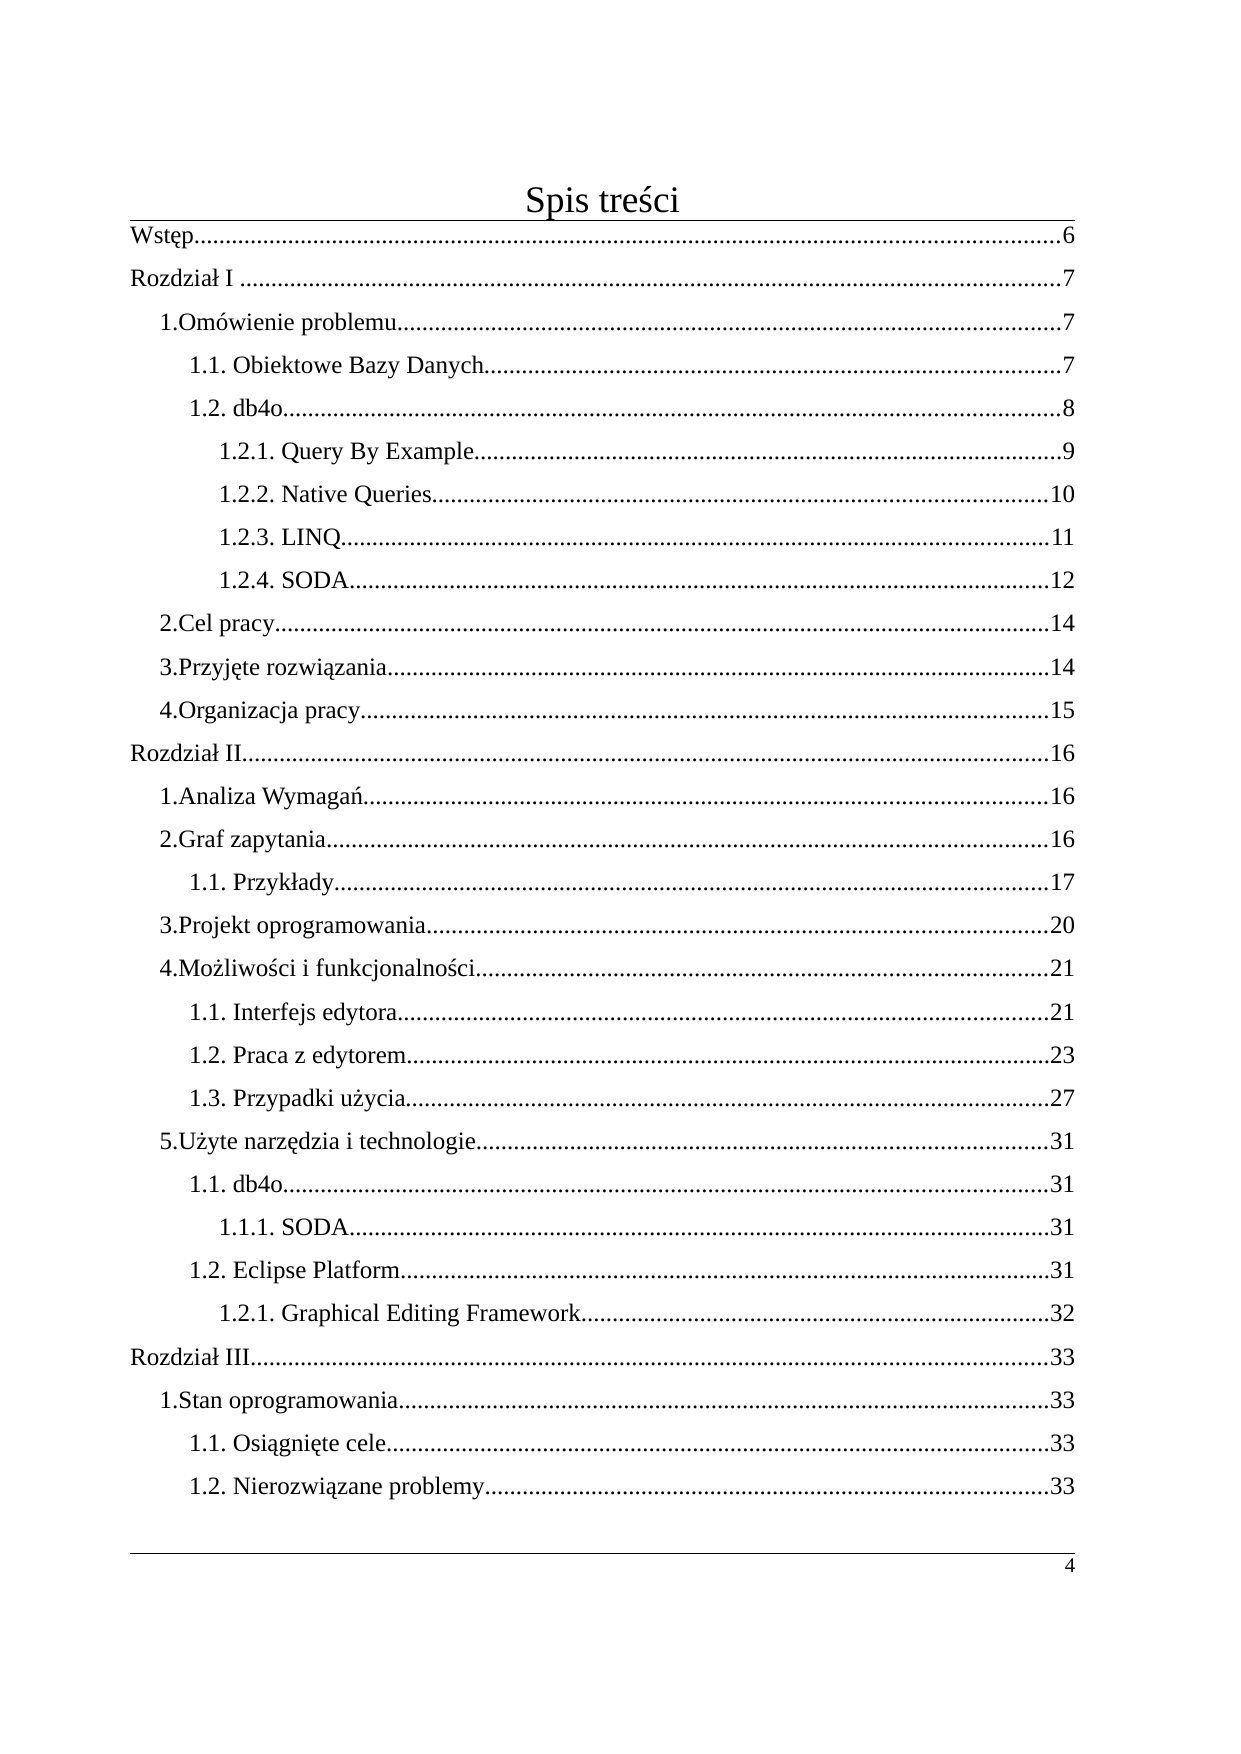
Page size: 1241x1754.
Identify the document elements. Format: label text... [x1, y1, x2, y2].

subtitle Spis treści [130, 177, 1075, 220]
text Wstęp 6 [130, 221, 1075, 249]
text 1.Stan oprogramowania 33 [159, 1385, 1075, 1413]
text 1.2.1. Query By Example 9 [218, 436, 1075, 465]
text 1.1. Osiągnięte cele 33 [189, 1428, 1075, 1457]
text 1.2. Eclipse Platform 31 [189, 1255, 1075, 1284]
text 1.2. db4o 8 [189, 393, 1075, 422]
text 2.Cel pracy 14 [159, 608, 1075, 637]
text 1.1. Interfejs edytora 21 [189, 997, 1075, 1025]
text 3.Projekt oprogramowania 20 [159, 910, 1075, 939]
text 2.Graf zapytania 16 [159, 824, 1075, 853]
text 1.2.3. LINQ 11 [218, 522, 1075, 551]
text 1.2. Praca z edytorem 23 [189, 1040, 1075, 1068]
text 1.Omówienie problemu 7 [159, 307, 1075, 335]
text 1.2.2. Native Queries 10 [218, 479, 1075, 508]
text 1.1. Obiektowe Bazy Danych 7 [189, 350, 1075, 378]
text 1.3. Przypadki użycia 27 [189, 1083, 1075, 1112]
text 1.Analiza Wymagań 16 [159, 781, 1075, 810]
text 4.Możliwości i funkcjonalności 21 [159, 953, 1075, 982]
text 1.2. Nierozwiązane problemy 33 [189, 1471, 1075, 1500]
text 1.2.1. Graphical Editing Framework 32 [218, 1298, 1075, 1327]
text 4.Organizacja pracy 15 [159, 695, 1075, 723]
text 5.Użyte narzędzia i technologie 31 [159, 1126, 1075, 1155]
text 1.1. db4o 31 [189, 1169, 1075, 1198]
text 1.2.4. SODA 12 [218, 565, 1075, 594]
text Rozdział III 33 [130, 1342, 1075, 1370]
text Rozdział II 16 [130, 738, 1075, 767]
text Rozdział I 7 [130, 263, 1075, 292]
text 1.1. Przykłady 17 [189, 867, 1075, 896]
text 1.1.1. SODA 31 [218, 1212, 1075, 1241]
text 3.Przyjęte rozwiązania 14 [159, 652, 1075, 680]
